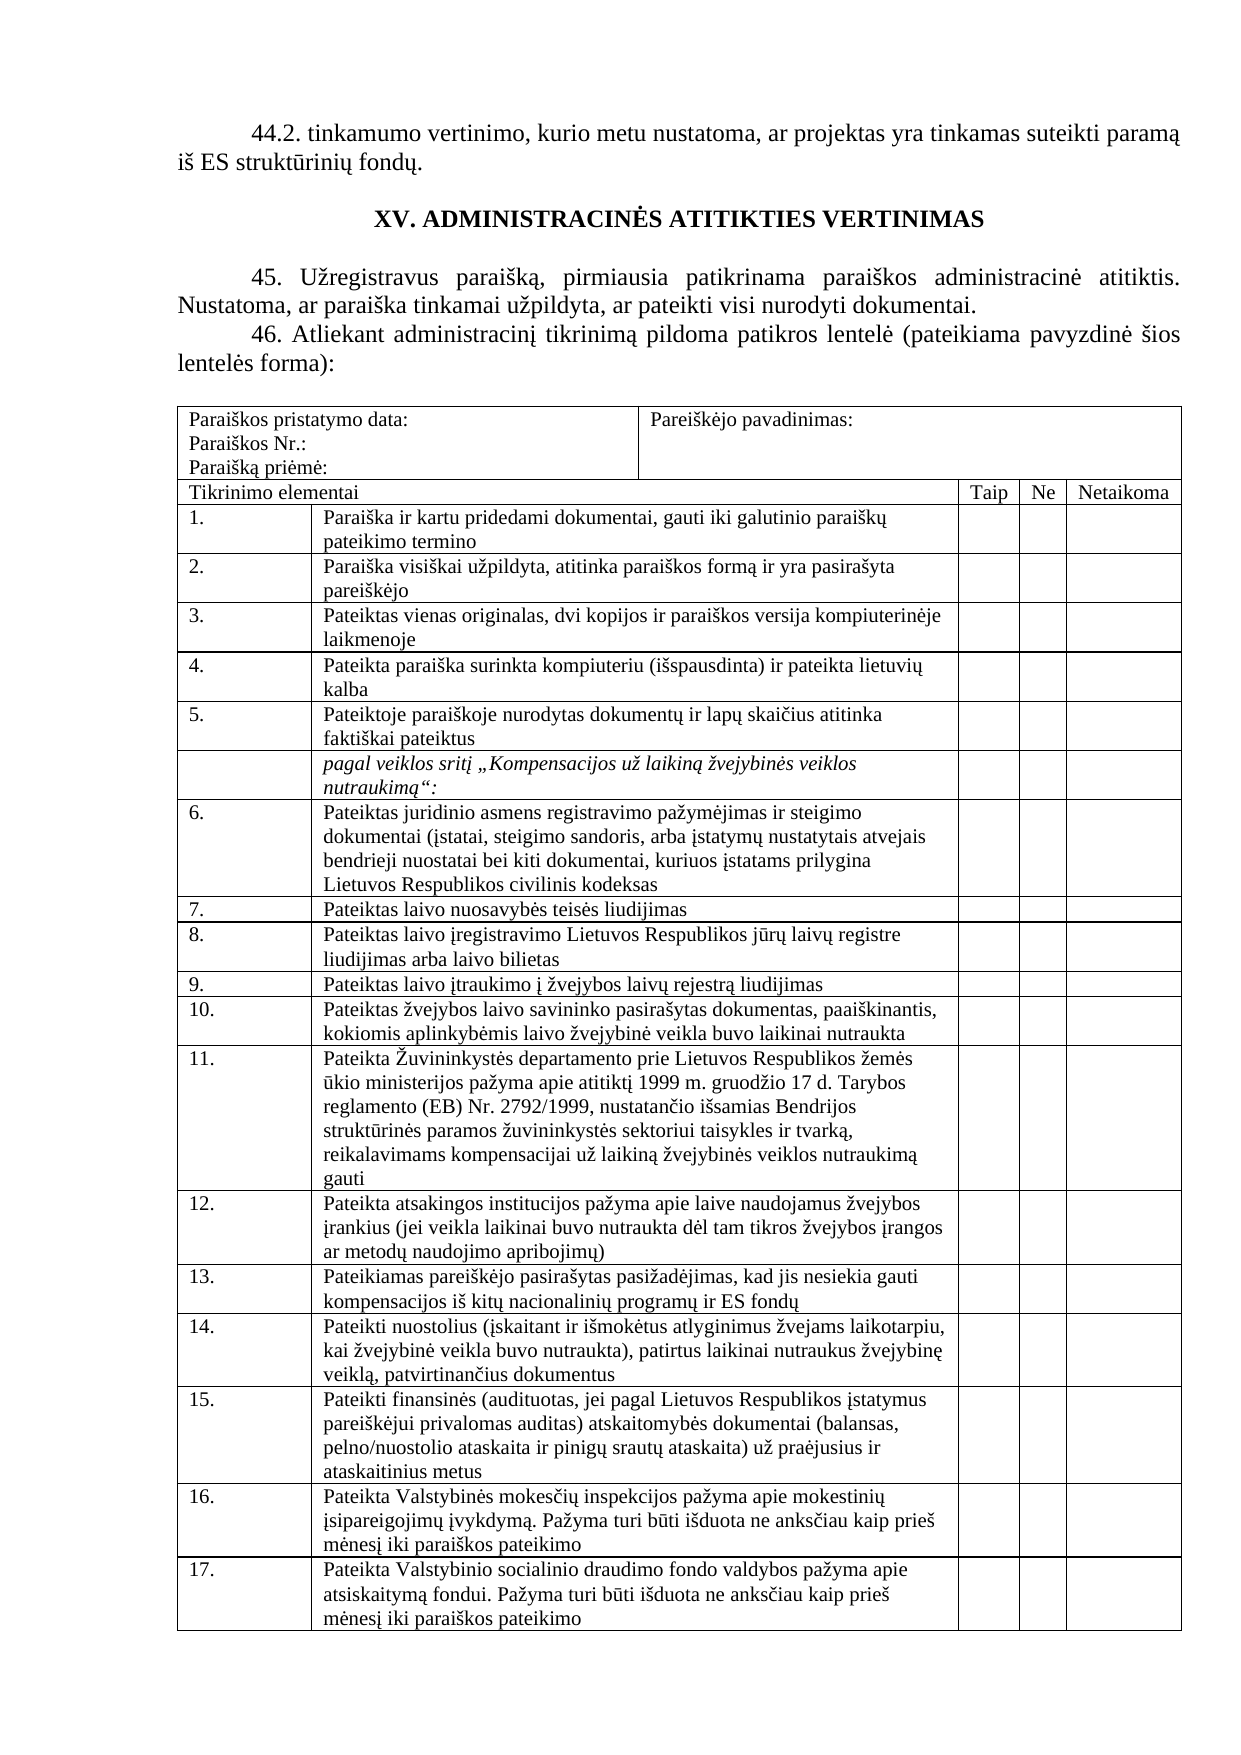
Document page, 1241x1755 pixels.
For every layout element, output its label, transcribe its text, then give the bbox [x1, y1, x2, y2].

table_cell 3. [178, 603, 311, 651]
table_cell 6. [178, 800, 311, 896]
table_cell [1020, 1046, 1066, 1190]
table_cell [1020, 554, 1066, 602]
table_cell [959, 1558, 1019, 1629]
table_cell Pateikta atsakingos institucijos pažyma apie laive naudojamus žvejybos įrankius (jei veikla laikinai buvo nutraukta dėl tam tikros žvejybos įrangos ar metodų naudojimo apribojimų) [312, 1191, 958, 1263]
table_cell [1067, 1484, 1181, 1556]
table_cell [1020, 1484, 1066, 1556]
table_cell [1067, 751, 1181, 799]
table_cell [959, 1046, 1019, 1190]
table_cell [1067, 923, 1181, 971]
table_cell 8. [178, 923, 311, 971]
table_cell Tikrinimo elementai [178, 480, 958, 504]
table_cell Pateiktas laivo įtraukimo į žvejybos laivų rejestrą liudijimas [312, 972, 958, 996]
text 44.2. tinkamumo vertinimo, kurio metu nustatoma, ar projektas yra tinkamas suteikti paramą iš ES struktūrinių fondų. [177, 118, 1181, 176]
table_cell 4. [178, 653, 311, 701]
table_cell 7. [178, 897, 311, 921]
text 45. Užregistravus paraišką, pirmiausia patikrinama paraiškos administracinė atitiktis. Nustatoma, ar paraiška tinkamai užpildyta, ar pateikti visi nurodyti dokumentai. [177, 262, 1181, 319]
table_cell [1067, 897, 1181, 921]
table_cell [1067, 1558, 1181, 1629]
table_cell [1067, 1387, 1181, 1483]
table_cell Pateiktas laivo nuosavybės teisės liudijimas [312, 897, 958, 921]
table_cell [1020, 653, 1066, 701]
table_cell [1067, 997, 1181, 1045]
table_cell [959, 972, 1019, 996]
table_cell [1067, 653, 1181, 701]
table_cell [1067, 554, 1181, 602]
table_cell 14. [178, 1314, 311, 1386]
table_cell [959, 800, 1019, 896]
table_cell Pateikti finansinės (audituotas, jei pagal Lietuvos Respublikos įstatymus pareiškėjui privalomas auditas) atskaitomybės dokumentai (balansas, pelno/nuostolio ataskaita ir pinigų srautų ataskaita) už praėjusius ir ataskaitinius metus [312, 1387, 958, 1483]
text XV. ADMINISTRACINĖS ATITIKTIES VERTINIMAS [177, 204, 1181, 233]
table_cell [1020, 1314, 1066, 1386]
table_cell [1067, 505, 1181, 553]
table_cell [959, 653, 1019, 701]
table_cell Taip [959, 480, 1019, 504]
table_cell 17. [178, 1558, 311, 1629]
table_cell [959, 554, 1019, 602]
table_cell Pateiktas vienas originalas, dvi kopijos ir paraiškos versija kompiuterinėje laikmenoje [312, 603, 958, 651]
table_cell Pateiktas laivo įregistravimo Lietuvos Respublikos jūrų laivų registre liudijimas arba laivo bilietas [312, 923, 958, 971]
table_cell Netaikoma [1067, 480, 1181, 504]
table_cell [1067, 800, 1181, 896]
table_cell [1020, 923, 1066, 971]
table_cell 15. [178, 1387, 311, 1483]
table_cell [959, 1484, 1019, 1556]
table_cell [1020, 897, 1066, 921]
table_cell [959, 997, 1019, 1045]
table_cell 2. [178, 554, 311, 602]
table_cell [959, 702, 1019, 750]
table_cell Ne [1020, 480, 1066, 504]
table_cell [959, 897, 1019, 921]
table_cell [1067, 1265, 1181, 1313]
table_cell [1020, 800, 1066, 896]
table_cell pagal veiklos sritį „Kompensacijos už laikiną žvejybinės veiklos nutraukimą“: [312, 751, 958, 799]
table_cell [1067, 1046, 1181, 1190]
table_cell 10. [178, 997, 311, 1045]
table_cell Pateikta paraiška surinkta kompiuteriu (išspausdinta) ir pateikta lietuvių kalba [312, 653, 958, 701]
table_cell [959, 1314, 1019, 1386]
table_cell [959, 751, 1019, 799]
table_cell [1020, 1265, 1066, 1313]
table_cell [1067, 702, 1181, 750]
table_cell [959, 1265, 1019, 1313]
table_cell 12. [178, 1191, 311, 1263]
table_cell [1020, 972, 1066, 996]
table_cell Pateikti nuostolius (įskaitant ir išmokėtus atlyginimus žvejams laikotarpiu, kai žvejybinė veikla buvo nutraukta), patirtus laikinai nutraukus žvejybinę veiklą, patvirtinančius dokumentus [312, 1314, 958, 1386]
table_cell [959, 1387, 1019, 1483]
table_cell 9. [178, 972, 311, 996]
table_header Paraiškos pristatymo data: Paraiškos Nr.: Paraišką priėmė: [178, 407, 638, 479]
table_cell Paraiška ir kartu pridedami dokumentai, gauti iki galutinio paraiškų pateikimo termino [312, 505, 958, 553]
table_cell [178, 751, 311, 799]
table_cell 16. [178, 1484, 311, 1556]
table_cell [1020, 505, 1066, 553]
table_cell [1020, 997, 1066, 1045]
table_cell [1020, 702, 1066, 750]
table_cell 11. [178, 1046, 311, 1190]
table_cell Pateikiamas pareiškėjo pasirašytas pasižadėjimas, kad jis nesiekia gauti kompensacijos iš kitų nacionalinių programų ir ES fondų [312, 1265, 958, 1313]
table_cell [1067, 1314, 1181, 1386]
table_cell Pateikta Valstybinės mokesčių inspekcijos pažyma apie mokestinių įsipareigojimų įvykdymą. Pažyma turi būti išduota ne anksčiau kaip prieš mėnesį iki paraiškos pateikimo [312, 1484, 958, 1556]
table_cell Pateiktoje paraiškoje nurodytas dokumentų ir lapų skaičius atitinka faktiškai pateiktus [312, 702, 958, 750]
table_cell Pateikta Žuvininkystės departamento prie Lietuvos Respublikos žemės ūkio ministerijos pažyma apie atitiktį 1999 m. gruodžio 17 d. Tarybos reglamento (EB) Nr. 2792/1999, nustatančio išsamias Bendrijos struktūrinės paramos žuvininkystės sektoriui taisykles ir tvarką, reikalavimams kompensacijai už laikiną žvejybinės veiklos nutraukimą gauti [312, 1046, 958, 1190]
table_cell [1020, 603, 1066, 651]
table_cell [1020, 1191, 1066, 1263]
table_cell [959, 1191, 1019, 1263]
table_cell Pateikta Valstybinio socialinio draudimo fondo valdybos pažyma apie atsiskaitymą fondui. Pažyma turi būti išduota ne anksčiau kaip prieš mėnesį iki paraiškos pateikimo [312, 1558, 958, 1629]
table_cell 13. [178, 1265, 311, 1313]
table_cell [959, 923, 1019, 971]
table_cell [959, 505, 1019, 553]
table_cell 1. [178, 505, 311, 553]
table_cell [1020, 751, 1066, 799]
text 46. Atliekant administracinį tikrinimą pildoma patikros lentelė (pateikiama pavyzdinė šios lentelės forma): [177, 319, 1181, 377]
table_cell Paraiška visiškai užpildyta, atitinka paraiškos formą ir yra pasirašyta pareiškėjo [312, 554, 958, 602]
table_header Pareiškėjo pavadinimas: [639, 407, 1181, 479]
table_cell [1020, 1558, 1066, 1629]
table_cell Pateiktas žvejybos laivo savininko pasirašytas dokumentas, paaiškinantis, kokiomis aplinkybėmis laivo žvejybinė veikla buvo laikinai nutraukta [312, 997, 958, 1045]
table_cell Pateiktas juridinio asmens registravimo pažymėjimas ir steigimo dokumentai (įstatai, steigimo sandoris, arba įstatymų nustatytais atvejais bendrieji nuostatai bei kiti dokumentai, kuriuos įstatams prilygina Lietuvos Respublikos civilinis kodeksas [312, 800, 958, 896]
table_cell [1067, 603, 1181, 651]
table_cell 5. [178, 702, 311, 750]
table_cell [959, 603, 1019, 651]
table_cell [1067, 1191, 1181, 1263]
table_cell [1067, 972, 1181, 996]
table_cell [1020, 1387, 1066, 1483]
